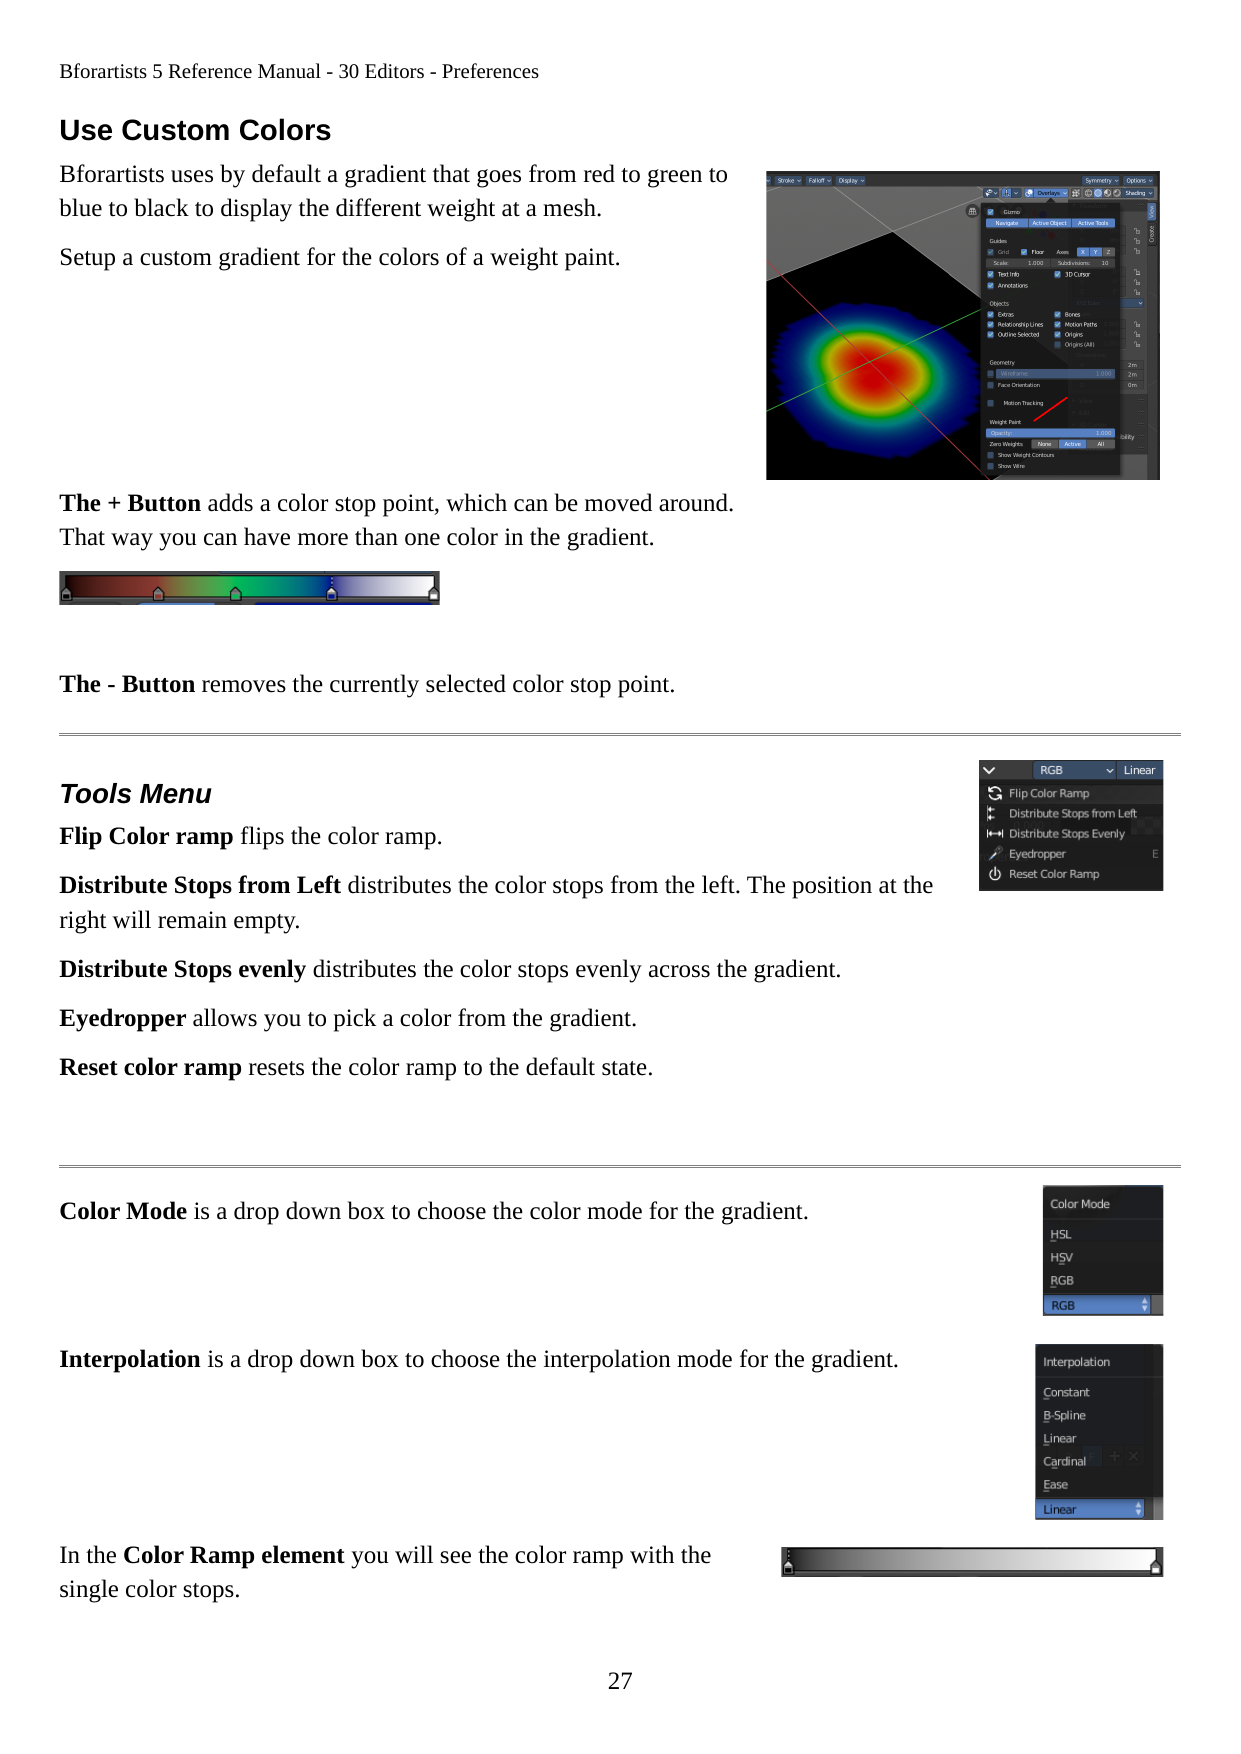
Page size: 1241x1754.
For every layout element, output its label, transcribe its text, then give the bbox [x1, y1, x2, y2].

text Distribute Stops evenly distributes the color stops evenly across the gradient. [59, 954, 1181, 983]
text Distribute Stops from Left distributes the color stops from the left. The position at the right will remain empty. [59, 871, 1181, 934]
text Setup a custom gradient for the colors of a weight paint. [59, 242, 766, 271]
text Color Mode is a drop down box to choose the color mode for the gradient. [59, 1196, 1042, 1225]
picture [1035, 1344, 1164, 1520]
text The - Button removes the currently selected color stop point. [59, 669, 1181, 698]
text Eyedropper allows you to pick a color from the gradient. [59, 1003, 1181, 1032]
text Interpolation is a drop down box to choose the interpolation mode for the gradient. [59, 1344, 1035, 1372]
picture [781, 1547, 1164, 1577]
text The + Button adds a color stop point, which can be moved around. That way you can have more than one color in the gradient. [59, 488, 1181, 551]
picture [59, 571, 440, 605]
text Bforartists uses by default a gradient that goes from red to green to blue to black to display the different weight at a mesh. [59, 159, 1181, 222]
subtitle Use Custom Colors [59, 113, 1181, 146]
text Flip Color ramp flips the color ramp. [59, 821, 979, 850]
picture [766, 171, 1160, 480]
picture [1042, 1185, 1164, 1316]
subtitle Tools Menu [59, 777, 979, 809]
text Reset color ramp resets the color ramp to the default state. [59, 1052, 1181, 1081]
text In the Color Ramp element you will see the color ramp with the single color stops. [59, 1540, 1181, 1603]
subtitle [1164, 777, 1181, 809]
picture [979, 760, 1164, 891]
